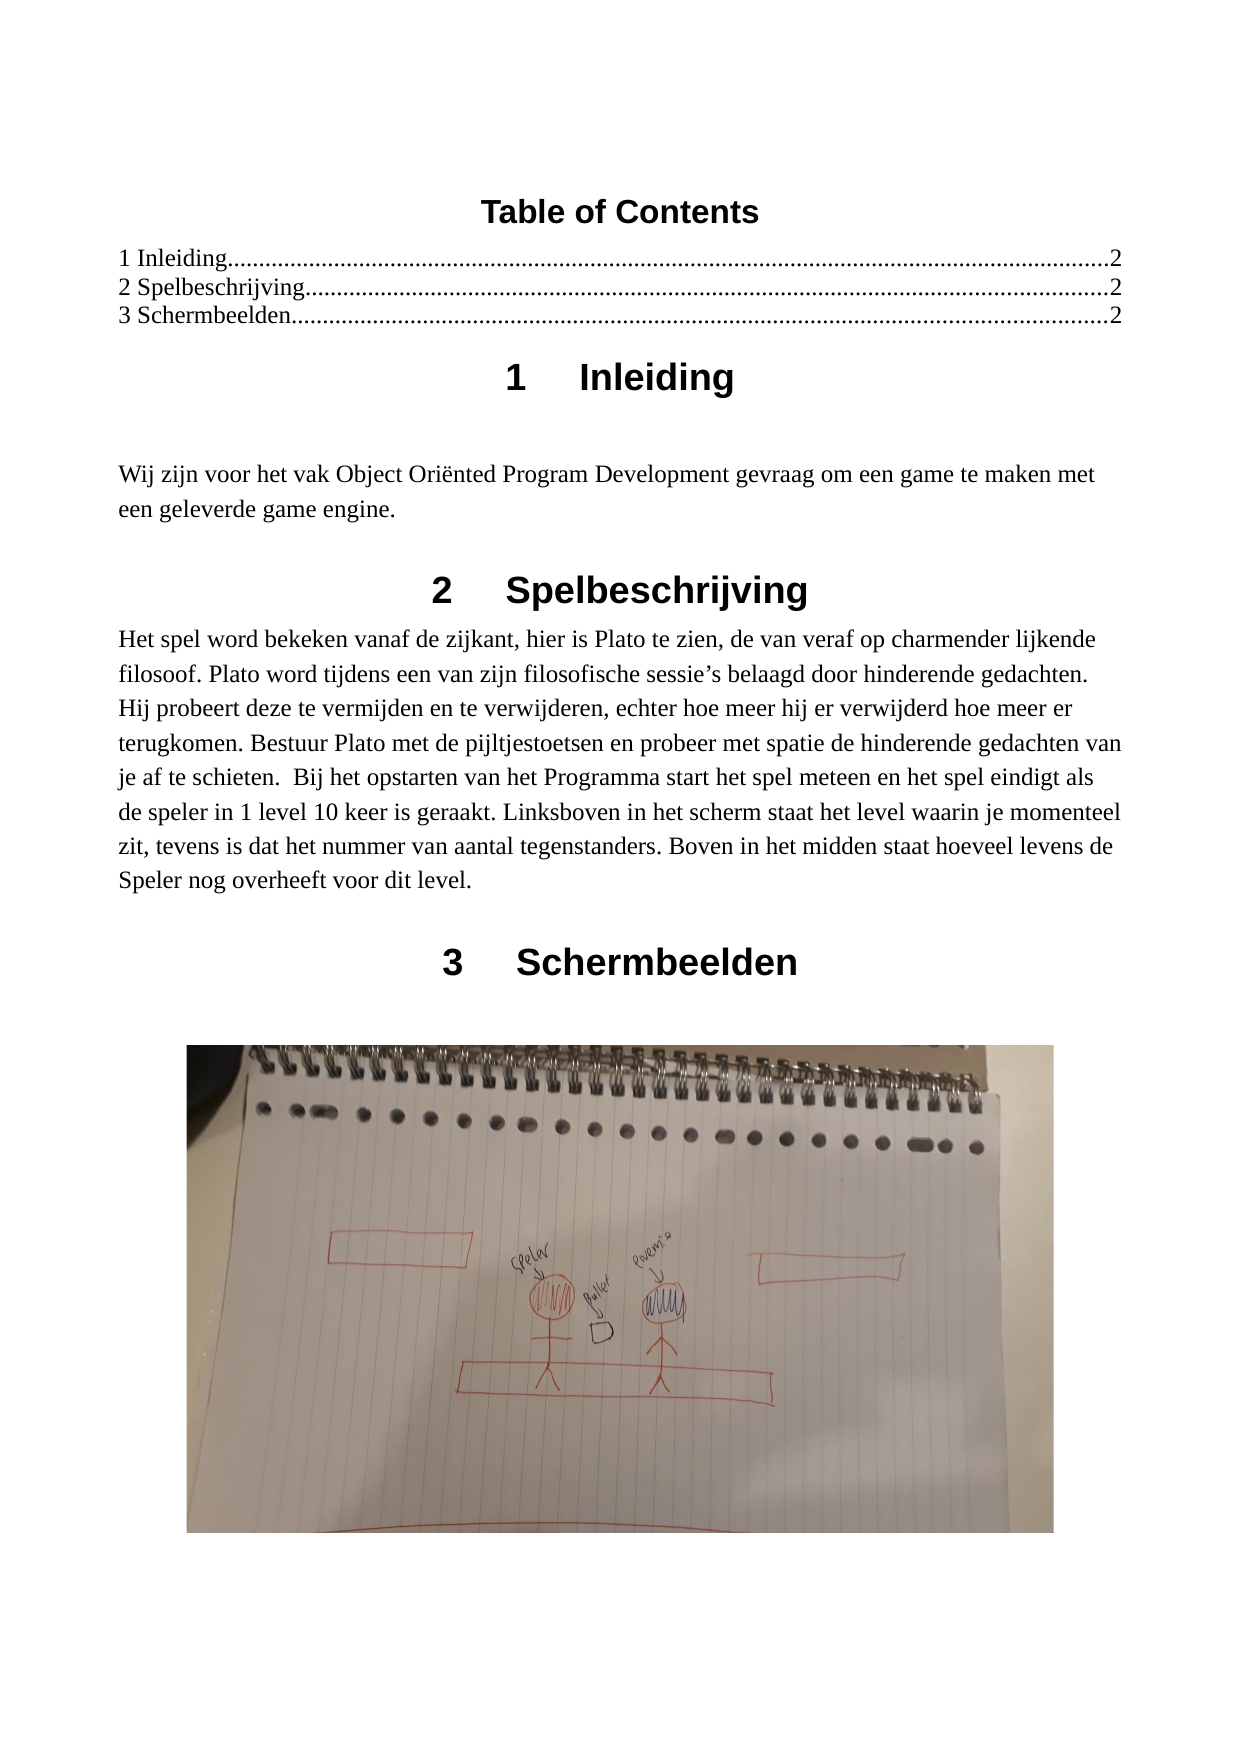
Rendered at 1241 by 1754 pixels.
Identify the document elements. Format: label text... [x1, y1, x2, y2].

subtitle Inleiding [118, 354, 1122, 398]
subtitle Schermbeelden [118, 940, 1122, 983]
text Het spel word bekeken vanaf de zijkant, hier is Plato te zien, de van veraf op charmender lijkende filosoof. Plato word tijdens een van zijn filosofische sessie’s belaagd door hinderende gedachten. Hij probeert deze te vermijden en te verwijderen, echter hoe meer hij er verwijderd hoe meer er terugkomen. Bestuur Plato met de pijltjestoetsen en probeer met spatie de hinderende gedachten van je af te schieten. Bij het opstarten van het Programma start het spel meteen en het spel eindigt als de speler in 1 level 10 keer is geraakt. Linksboven in het scherm staat het level waarin je momenteel zit, tevens is dat het nummer van aantal tegenstanders. Boven in het midden staat hoeveel levens de Speler nog overheeft voor dit level. [118, 624, 1122, 894]
text 2 Spelbeschrijving 2 [118, 272, 1122, 301]
picture [186, 1045, 1054, 1533]
subtitle Spelbeschrijving [118, 568, 1122, 612]
text Wij zijn voor het vak Object Oriënted Program Development gevraag om een game te maken met een geleverde game engine. [118, 459, 1122, 523]
subtitle Table of Contents [118, 192, 1122, 231]
text 1 Inleiding 2 [118, 243, 1122, 272]
text 3 Schermbeelden 2 [118, 301, 1122, 329]
